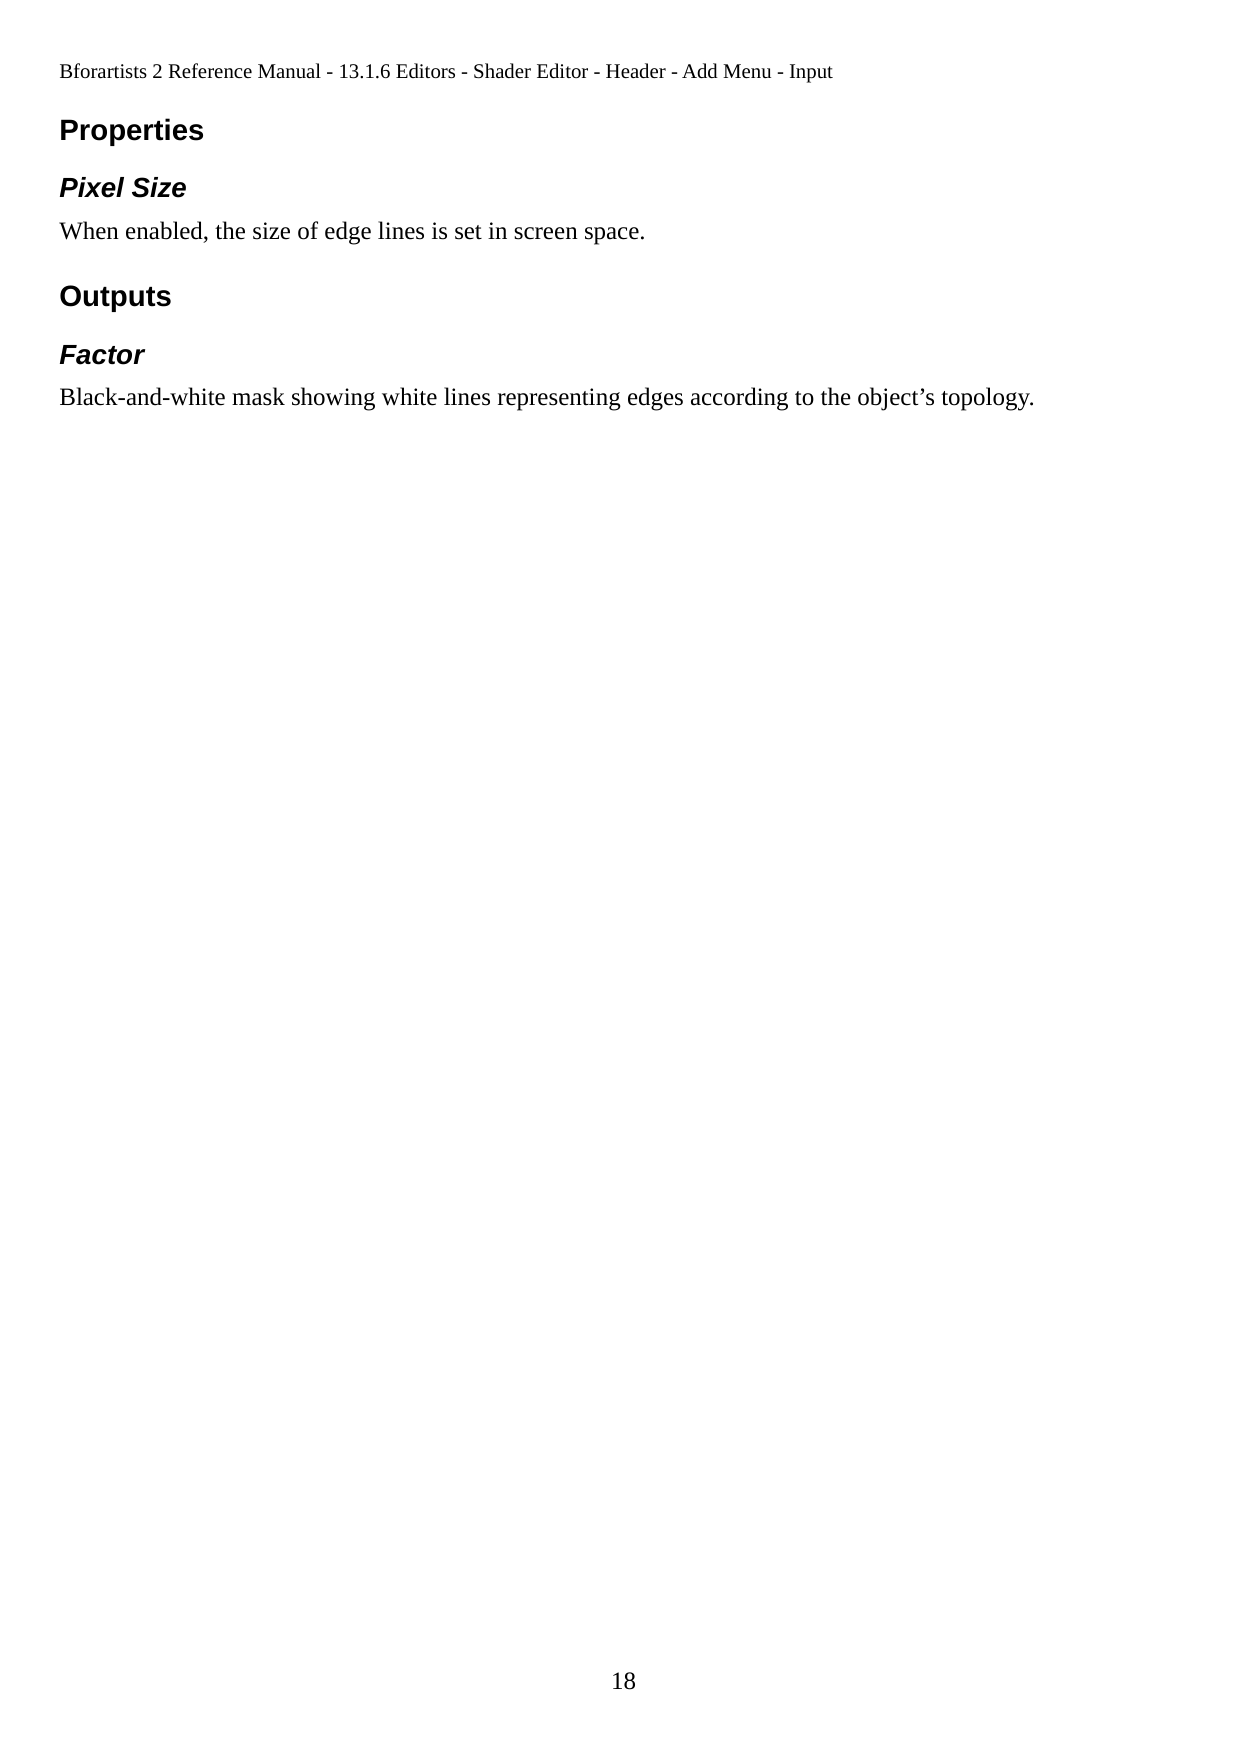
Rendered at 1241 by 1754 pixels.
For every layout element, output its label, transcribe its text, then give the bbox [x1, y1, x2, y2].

subtitle Outputs [59, 279, 1181, 313]
subtitle Properties [59, 113, 1181, 146]
text Black-and-white mask showing white lines representing edges according to the object’s topology. [59, 382, 1181, 411]
text When enabled, the size of edge lines is set in screen space. [59, 216, 1181, 244]
subtitle Pixel Size [59, 171, 1181, 203]
subtitle Factor [59, 338, 1181, 370]
